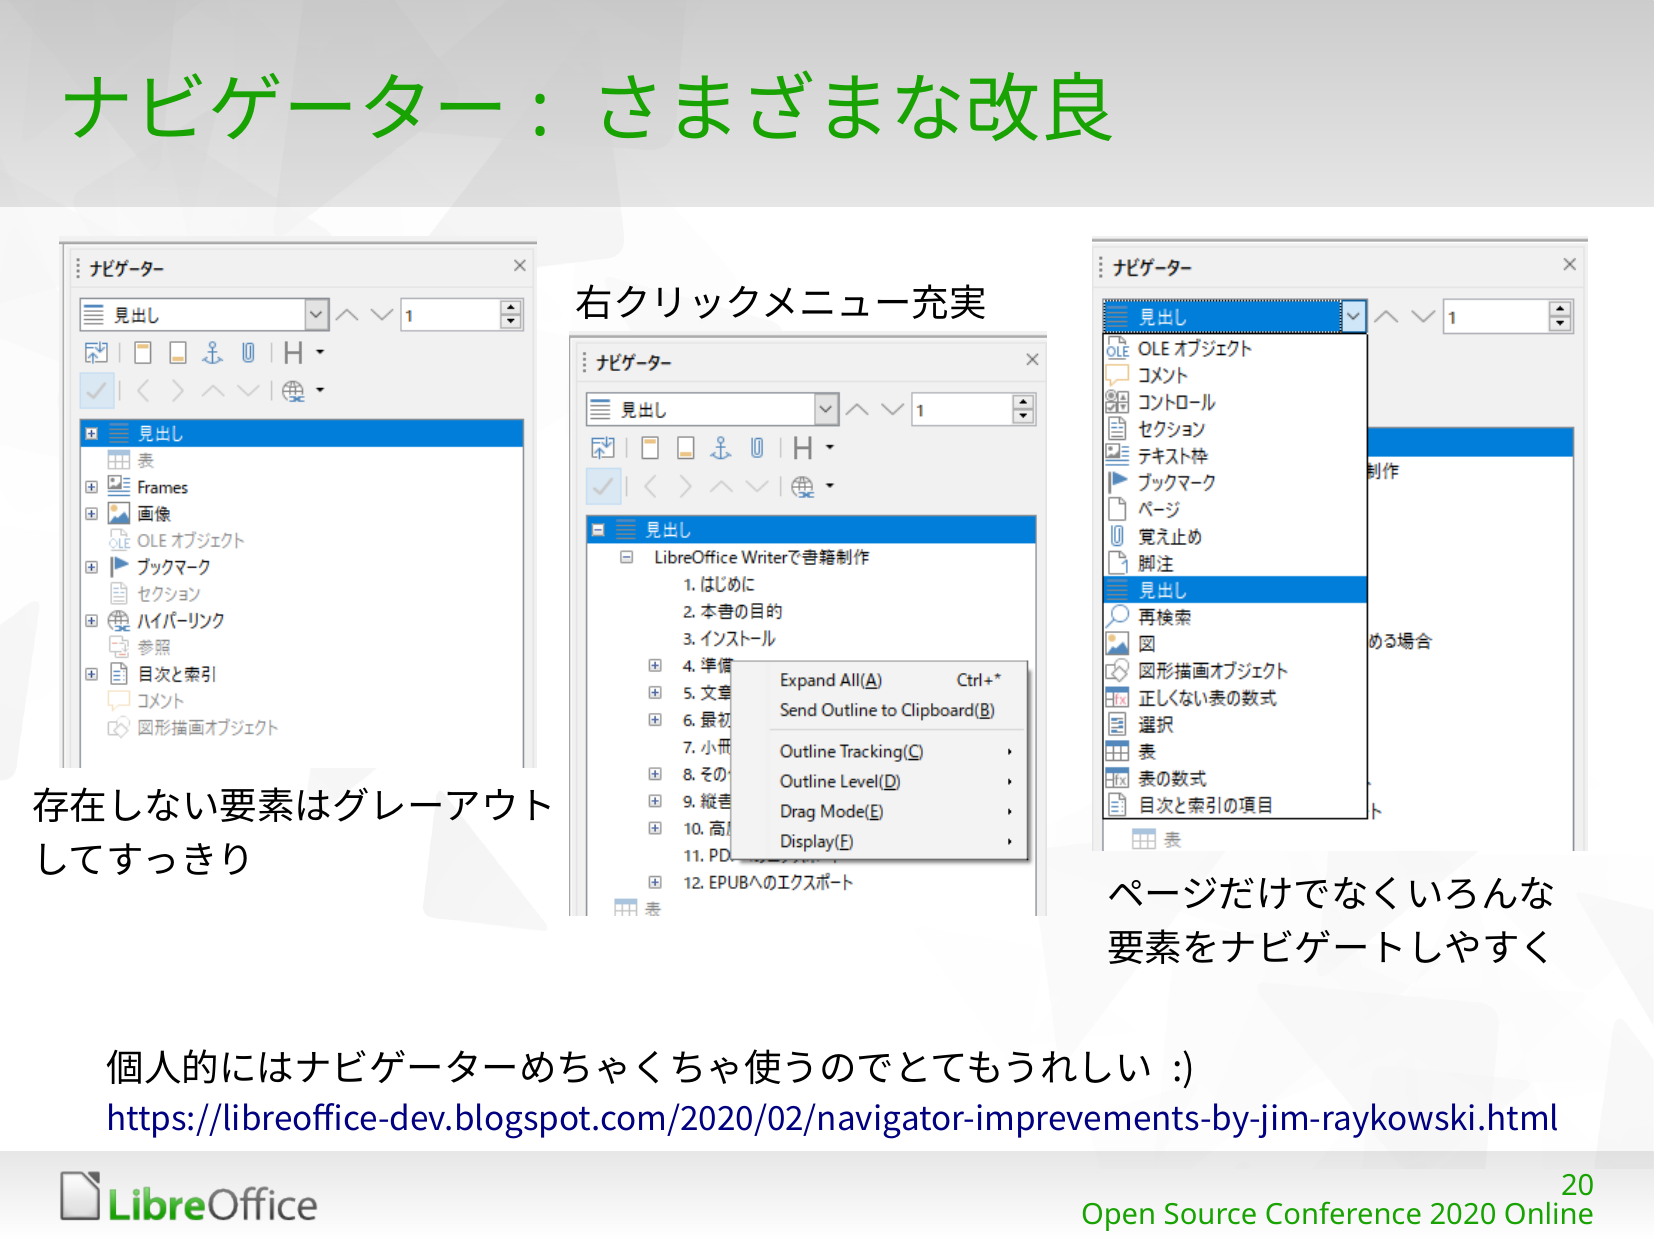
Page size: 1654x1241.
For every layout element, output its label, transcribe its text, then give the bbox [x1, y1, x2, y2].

picture [41, 1152, 337, 1240]
title ナビゲーター: さまざまな改良 [59, 29, 1595, 178]
text_box 右クリックメニュー充実 [561, 265, 1063, 335]
text_box 存在しない要素はグレーアウト してすっきり [17, 768, 569, 892]
picture [0, 0, 1654, 1169]
text_box ページだけでなくいろんな要素をナビゲートしやすく [1092, 856, 1595, 980]
text_box 個人的にはナビゲーターめちゃくちゃ使うのでとてもうれしい :) https://libreoffice-dev.blogspot.com/2020/02/navigator-imprevements-by-jim-raykowski.html [91, 1030, 1625, 1148]
